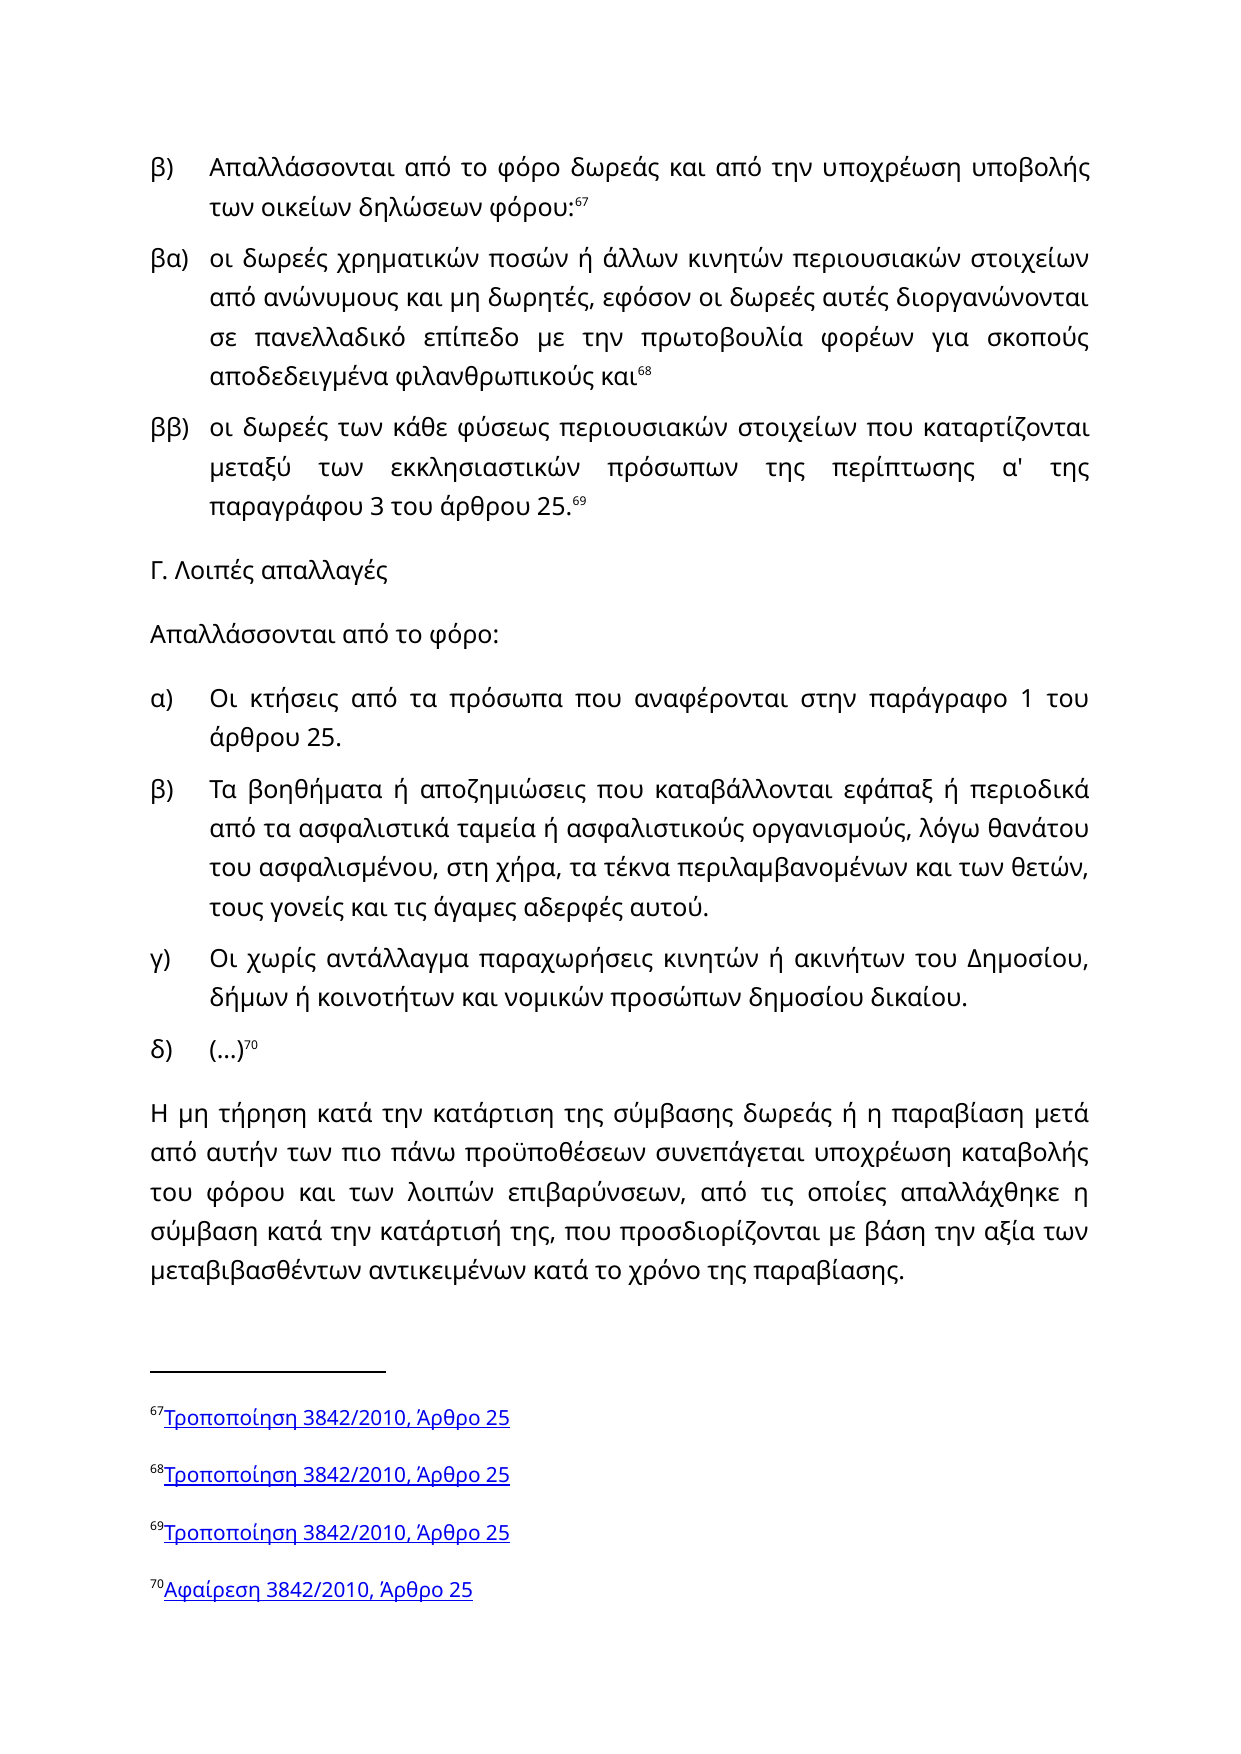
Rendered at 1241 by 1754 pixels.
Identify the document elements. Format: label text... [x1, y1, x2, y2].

text Τροποποίηση 3842/2010, Άρθρο 25 [150, 1403, 1090, 1431]
text Η μη τήρηση κατά την κατάρτιση της σύμβασης δωρεάς ή η παραβίαση μετά από αυτήν των πιο πάνω προϋποθέσεων συνεπάγεται υποχρέωση καταβολής του φόρου και των λοιπών επιβαρύνσεων, από τις οποίες απαλλάχθηκε η σύμβαση κατά την κατάρτισή της, που προσδιορίζονται με βάση την αξία των μεταβιβασθέντων αντικειμένων κατά το χρόνο της παραβίασης. [150, 1096, 1090, 1287]
text Τροποποίηση 3842/2010, Άρθρο 25 [150, 1460, 1090, 1489]
text Αφαίρεση 3842/2010, Άρθρο 25 [150, 1576, 1090, 1604]
text Απαλλάσσονται από το φόρο: [150, 617, 1090, 651]
text Γ. Λοιπές απαλλαγές [150, 552, 1090, 587]
list β) Τα βοηθήματα ή αποζημιώσεις που καταβάλλονται εφάπαξ ή περιοδικά από τα ασφαλιστικά ταμεία ή ασφαλιστικούς οργανισμούς, λόγω θανάτου του ασφαλισμένου, στη χήρα, τα τέκνα περιλαμβανομένων και των θετών, τους γονείς και τις άγαμες αδερφές αυτού. [150, 772, 1090, 923]
list δ) (…) [150, 1032, 1090, 1066]
list β) Απαλλάσσονται από το φόρο δωρεάς και από την υ­ποχρέωση υποβολής των οικείων δηλώσεων φόρου: [150, 150, 1090, 223]
text Τροποποίηση 3842/2010, Άρθρο 25 [150, 1518, 1090, 1546]
list ββ) οι δωρεές των κάθε φύσεως περιουσιακών στοιχεί­ων που καταρτίζονται μεταξύ των εκκλησιαστικών πρόσωπων της περίπτωσης α' της παραγράφου 3 του άρθρου 25. [150, 410, 1090, 522]
list γ) Οι χωρίς αντάλλαγμα παραχωρήσεις κινητών ή ακινήτων του Δημοσίου, δήμων ή κοινοτήτων και νομικών προσώπων δημοσίου δικαίου. [150, 941, 1090, 1014]
list α) Οι κτήσεις από τα πρόσωπα που αναφέρονται στην παράγραφο 1 του άρθρου 25. [150, 681, 1090, 754]
list βα) οι δωρεές χρηματικών ποσών ή άλλων κινητών περιουσιακών στοιχείων από ανώνυμους και μη δωρητές, εφόσον οι δωρεές αυτές διοργανώνονται σε πανελλαδι­κό επίπεδο με την πρωτοβουλία φορέων για σκοπούς αποδεδειγμένα φιλανθρωπικούς και [150, 241, 1090, 392]
